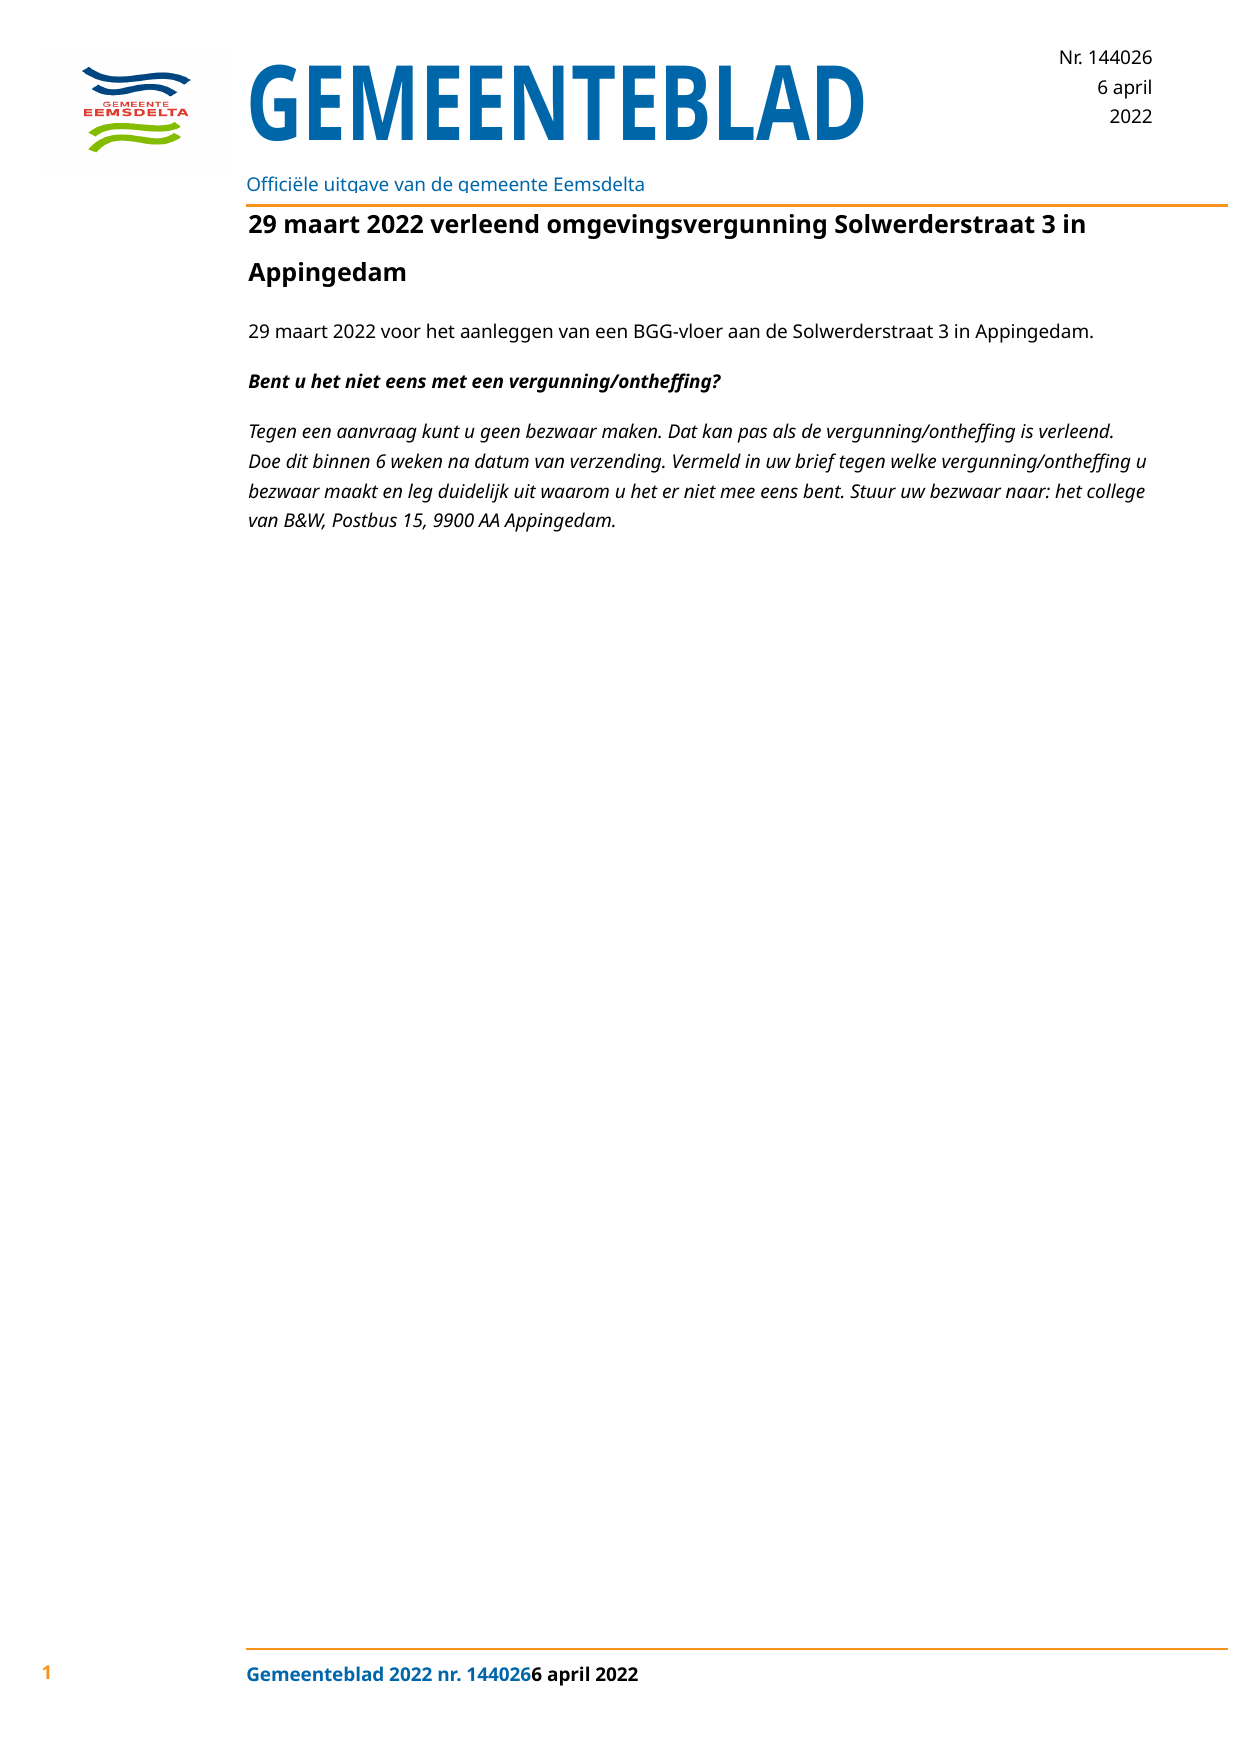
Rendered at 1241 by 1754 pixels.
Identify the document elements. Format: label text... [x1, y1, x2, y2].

text Tegen een aanvraag kunt u geen bezwaar maken. Dat kan pas als de vergunning/ontheffing is verleend. Doe dit binnen 6 weken na datum van verzending. Vermeld in uw brief tegen welke vergunning/ontheffing u bezwaar maakt en leg duidelijk uit waarom u het er niet mee eens bent. Stuur uw bezwaar naar: het college van B&W, Postbus 15, 9900 AA Appingedam. [248, 419, 1152, 533]
picture [41, 47, 231, 172]
text Bent u het niet eens met een vergunning/ontheffing? [248, 368, 1152, 394]
text 29 maart 2022 verleend omgevingsvergunning Solwerderstraat 3 in Appingedam [248, 207, 1152, 288]
text 29 maart 2022 voor het aanleggen van een BGG-vloer aan de Solwerderstraat 3 in Appingedam. [248, 318, 1152, 344]
